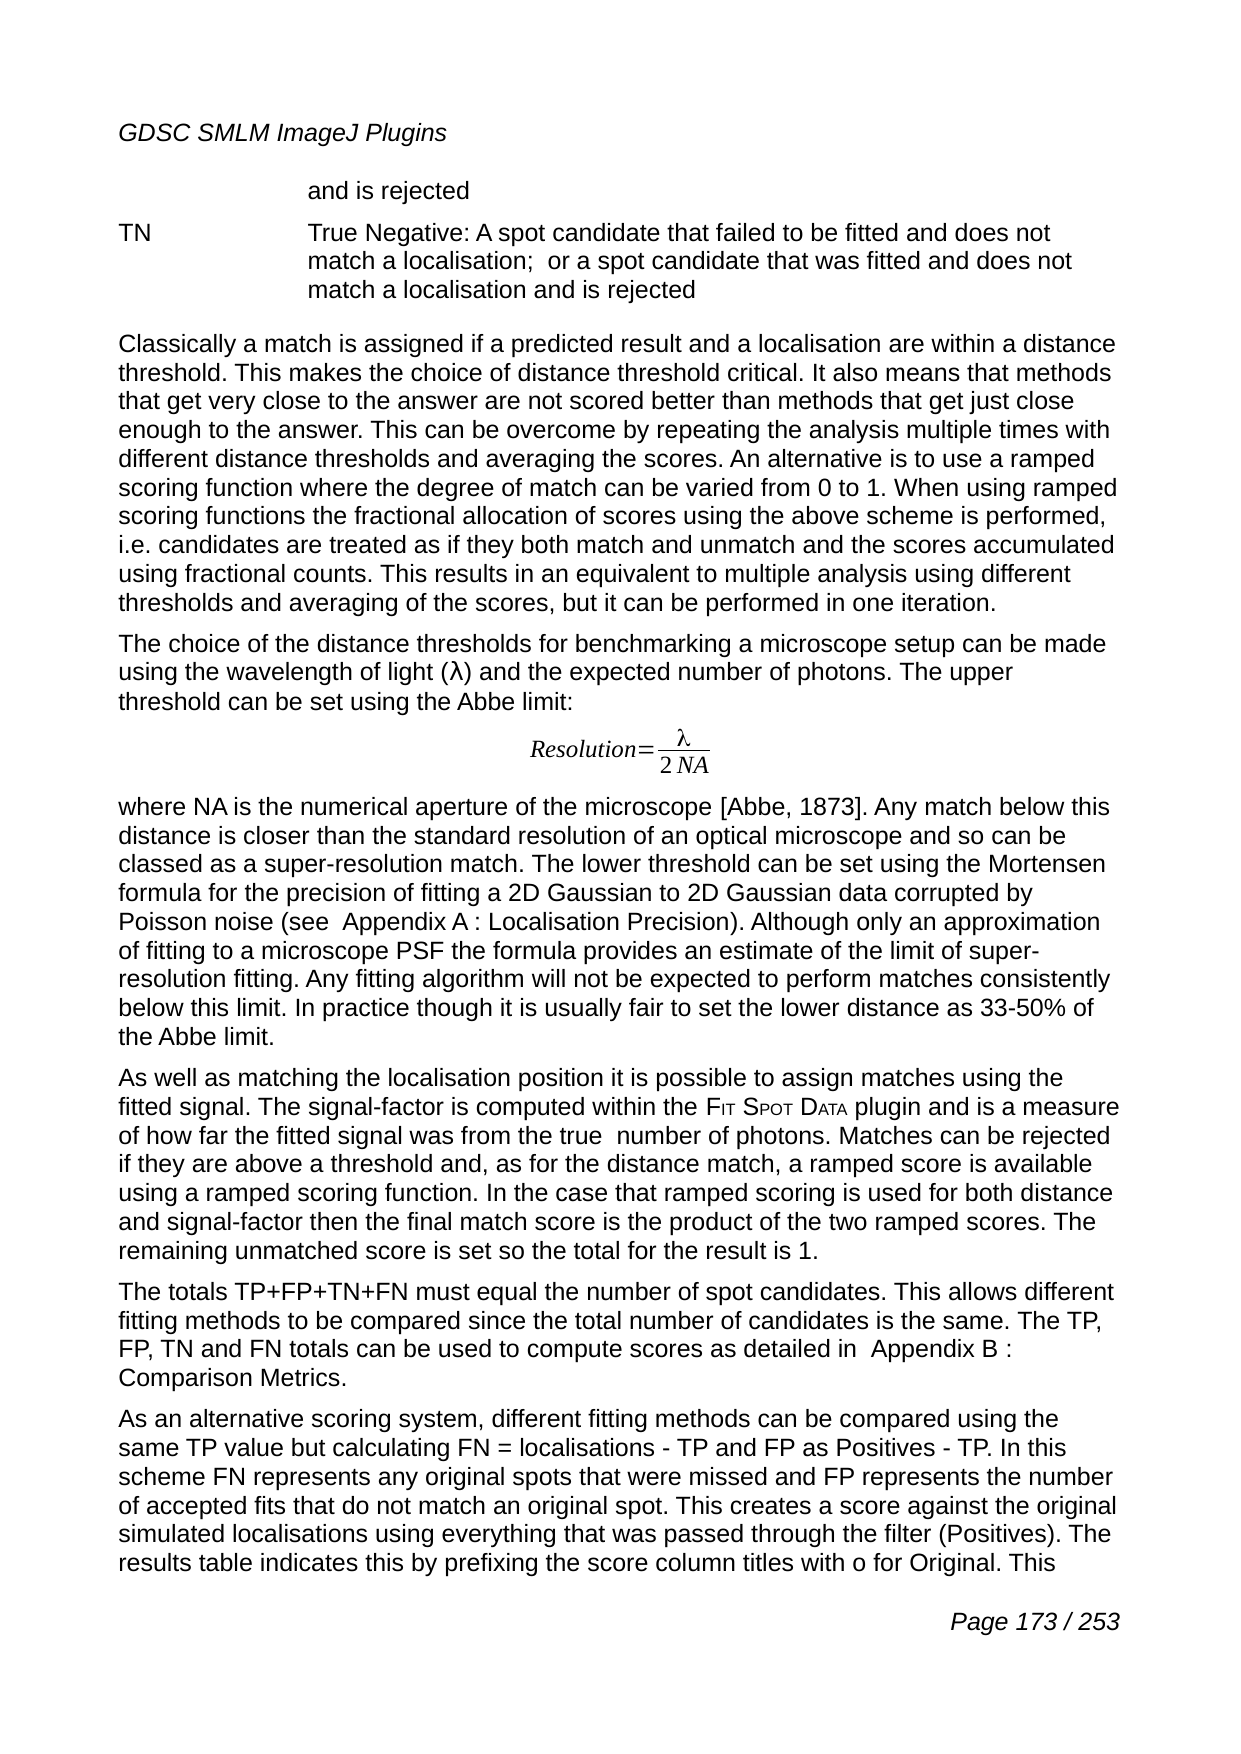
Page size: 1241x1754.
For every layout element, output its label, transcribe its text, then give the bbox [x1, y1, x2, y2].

text As an alternative scoring system, different fitting methods can be compared using the same TP value but calculating FN = localisations - TP and FP as Positives - TP. In this scheme FN represents any original spots that were missed and FP represents the number of accepted fits that do not match an original spot. This creates a score against the original simulated localisations using everything that was passed through the filter (Positives). The results table indicates this by prefixing the score column titles with o for Original. This [118, 1404, 1122, 1577]
text Classically a match is assigned if a predicted result and a localisation are within a distance threshold. This makes the choice of distance threshold critical. It also means that methods that get very close to the answer are not scored better than methods that get just close enough to the answer. This can be overcome by repeating the analysis multiple times with different distance thresholds and averaging the scores. An alternative is to use a ramped scoring function where the degree of match can be varied from 0 to 1. When using ramped scoring functions the fractional allocation of scores using the above scheme is performed, i.e. candidates are treated as if they both match and unmatch and the scores accumulated using fractional counts. This results in an equivalent to multiple analysis using different thresholds and averaging of the scores, but it can be performed in one iteration. [118, 329, 1122, 616]
table_cell [118, 176, 307, 218]
table_cell TN [118, 218, 307, 316]
text The totals TP+FP+TN+FN must equal the number of spot candidates. This allows different fitting methods to be compared since the total number of candidates is the same. The TP, FP, TN and FN totals can be used to compute scores as detailed in Appendix B : Comparison Metrics. [118, 1277, 1122, 1392]
text where NA is the numerical aperture of the microscope [Abbe, 1873]. Any match below this distance is closer than the standard resolution of an optical microscope and so can be classed as a super-resolution match. The lower threshold can be set using the Mortensen formula for the precision of fitting a 2D Gaussian to 2D Gaussian data corrupted by Poisson noise (see Appendix A : Localisation Precision). Although only an approximation of fitting to a microscope PSF the formula provides an estimate of the limit of super-resolution fitting. Any fitting algorithm will not be expected to perform matches consistently below this limit. In practice though it is usually fair to set the lower distance as 33-50% of the Abbe limit. [118, 792, 1122, 1051]
table_cell and is rejected [307, 176, 1123, 218]
text The choice of the distance thresholds for benchmarking a microscope setup can be made using the wavelength of light (λ) and the expected number of photons. The upper threshold can be set using the Abbe limit: [118, 629, 1122, 716]
text As well as matching the localisation position it is possible to assign matches using the fitted signal. The signal-factor is computed within the Fit Spot Data plugin and is a measure of how far the fitted signal was from the true number of photons. Matches can be rejected if they are above a threshold and, as for the distance match, a ramped score is available using a ramped scoring function. In the case that ramped scoring is used for both distance and signal-factor then the final match score is the product of the two ramped scores. The remaining unmatched score is set so the total for the result is 1. [118, 1063, 1122, 1264]
table_cell True Negative: A spot candidate that failed to be fitted and does not match a localisation; or a spot candidate that was fitted and does not match a localisation and is rejected [307, 218, 1123, 316]
